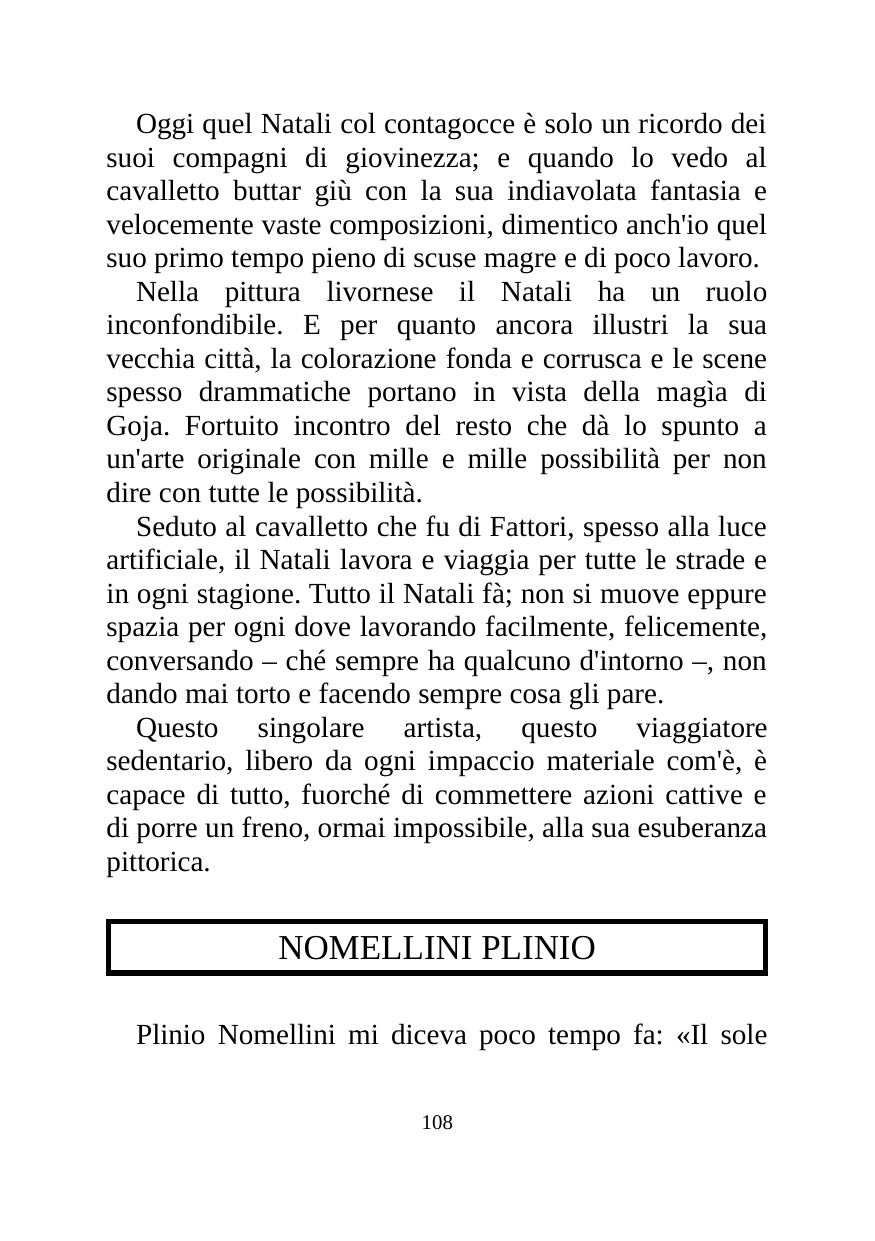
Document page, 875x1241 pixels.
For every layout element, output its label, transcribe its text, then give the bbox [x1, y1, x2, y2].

text Nella pittura livornese il Natali ha un ruolo inconfondibile. E per quanto ancora illustri la sua vecchia città, la colorazione fonda e corrusca e le scene spesso drammatiche portano in vista della magìa di Goja. Fortuito incontro del resto che dà lo spunto a un'arte originale con mille e mille possibilità per non dire con tutte le possibilità. [106, 274, 768, 509]
text Oggi quel Natali col contagocce è solo un ricordo dei suoi compagni di giovinezza; e quando lo vedo al cavalletto buttar giù con la sua indiavolata fantasia e velocemente vaste composizioni, dimentico anch'io quel suo primo tempo pieno di scuse magre e di poco lavoro. [106, 106, 768, 274]
text Questo singolare artista, questo viaggiatore sedentario, libero da ogni impaccio materiale com'è, è capace di tutto, fuorché di commettere azioni cattive e di porre un freno, ormai impossibile, alla sua esuberanza pittorica. [106, 710, 768, 878]
text Seduto al cavalletto che fu di Fattori, spesso alla luce artificiale, il Natali lavora e viaggia per tutte le strade e in ogni stagione. Tutto il Natali fà; non si muove eppure spazia per ogni dove lavorando facilmente, felicemente, conversando – ché sempre ha qualcuno d'intorno –, non dando mai torto e facendo sempre cosa gli pare. [106, 509, 768, 710]
subtitle NOMELLINI PLINIO [111, 924, 763, 970]
text Plinio Nomellini mi diceva poco tempo fa: «Il sole [106, 1017, 768, 1050]
